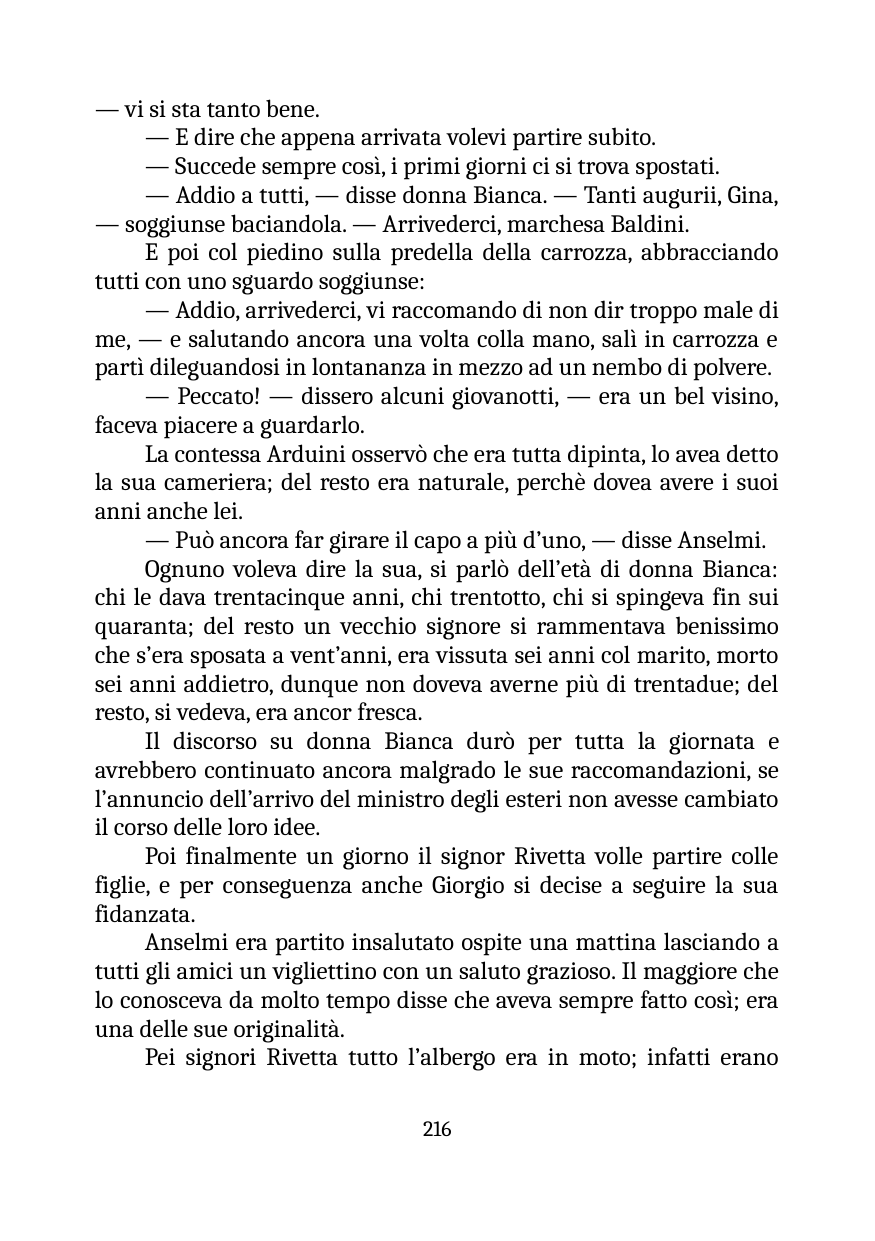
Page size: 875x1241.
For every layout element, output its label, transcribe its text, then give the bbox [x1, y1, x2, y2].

text — Succede sempre così, i primi giorni ci si trova spostati. [94, 152, 779, 181]
text La contessa Arduini osservò che era tutta dipinta, lo avea detto la sua cameriera; del resto era naturale, perchè dovea avere i suoi anni anche lei. [94, 439, 779, 526]
text — Addio a tutti, — disse donna Bianca. — Tanti augurii, Gina, — soggiunse baciandola. — Arrivederci, marchesa Baldini. [94, 181, 779, 238]
text Anselmi era partito insalutato ospite una mattina lasciando a tutti gli amici un vigliettino con un saluto grazioso. Il maggiore che lo conosceva da molto tempo disse che aveva sempre fatto così; era una delle sue originalità. [94, 928, 779, 1043]
text — vi si sta tanto bene. [94, 94, 779, 123]
text Poi finalmente un giorno il signor Rivetta volle partire colle figlie, e per conseguenza anche Giorgio si decise a seguire la sua fidanzata. [94, 842, 779, 928]
text — E dire che appena arrivata volevi partire subito. [94, 123, 779, 152]
text — Peccato! — dissero alcuni giovanotti, — era un bel visino, faceva piacere a guardarlo. [94, 382, 779, 439]
text E poi col piedino sulla predella della carrozza, abbracciando tutti con uno sguardo soggiunse: [94, 238, 779, 296]
text Il discorso su donna Bianca durò per tutta la giornata e avrebbero continuato ancora malgrado le sue raccomandazioni, se l’annuncio dell’arrivo del ministro degli esteri non avesse cambiato il corso delle loro idee. [94, 727, 779, 842]
text — Addio, arrivederci, vi raccomando di non dir troppo male di me, — e salutando ancora una volta colla mano, salì in carrozza e partì dileguandosi in lontananza in mezzo ad un nembo di polvere. [94, 296, 779, 382]
text Ognuno voleva dire la sua, si parlò dell’età di donna Bianca: chi le dava trentacinque anni, chi trentotto, chi si spingeva fin sui quaranta; del resto un vecchio signore si rammentava benissimo che s’era sposata a vent’anni, era vissuta sei anni col marito, morto sei anni addietro, dunque non doveva averne più di trentadue; del resto, si vedeva, era ancor fresca. [94, 554, 779, 727]
text — Può ancora far girare il capo a più d’uno, — disse Anselmi. [94, 526, 779, 554]
text Pei signori Rivetta tutto l’albergo era in moto; infatti erano [94, 1043, 779, 1072]
